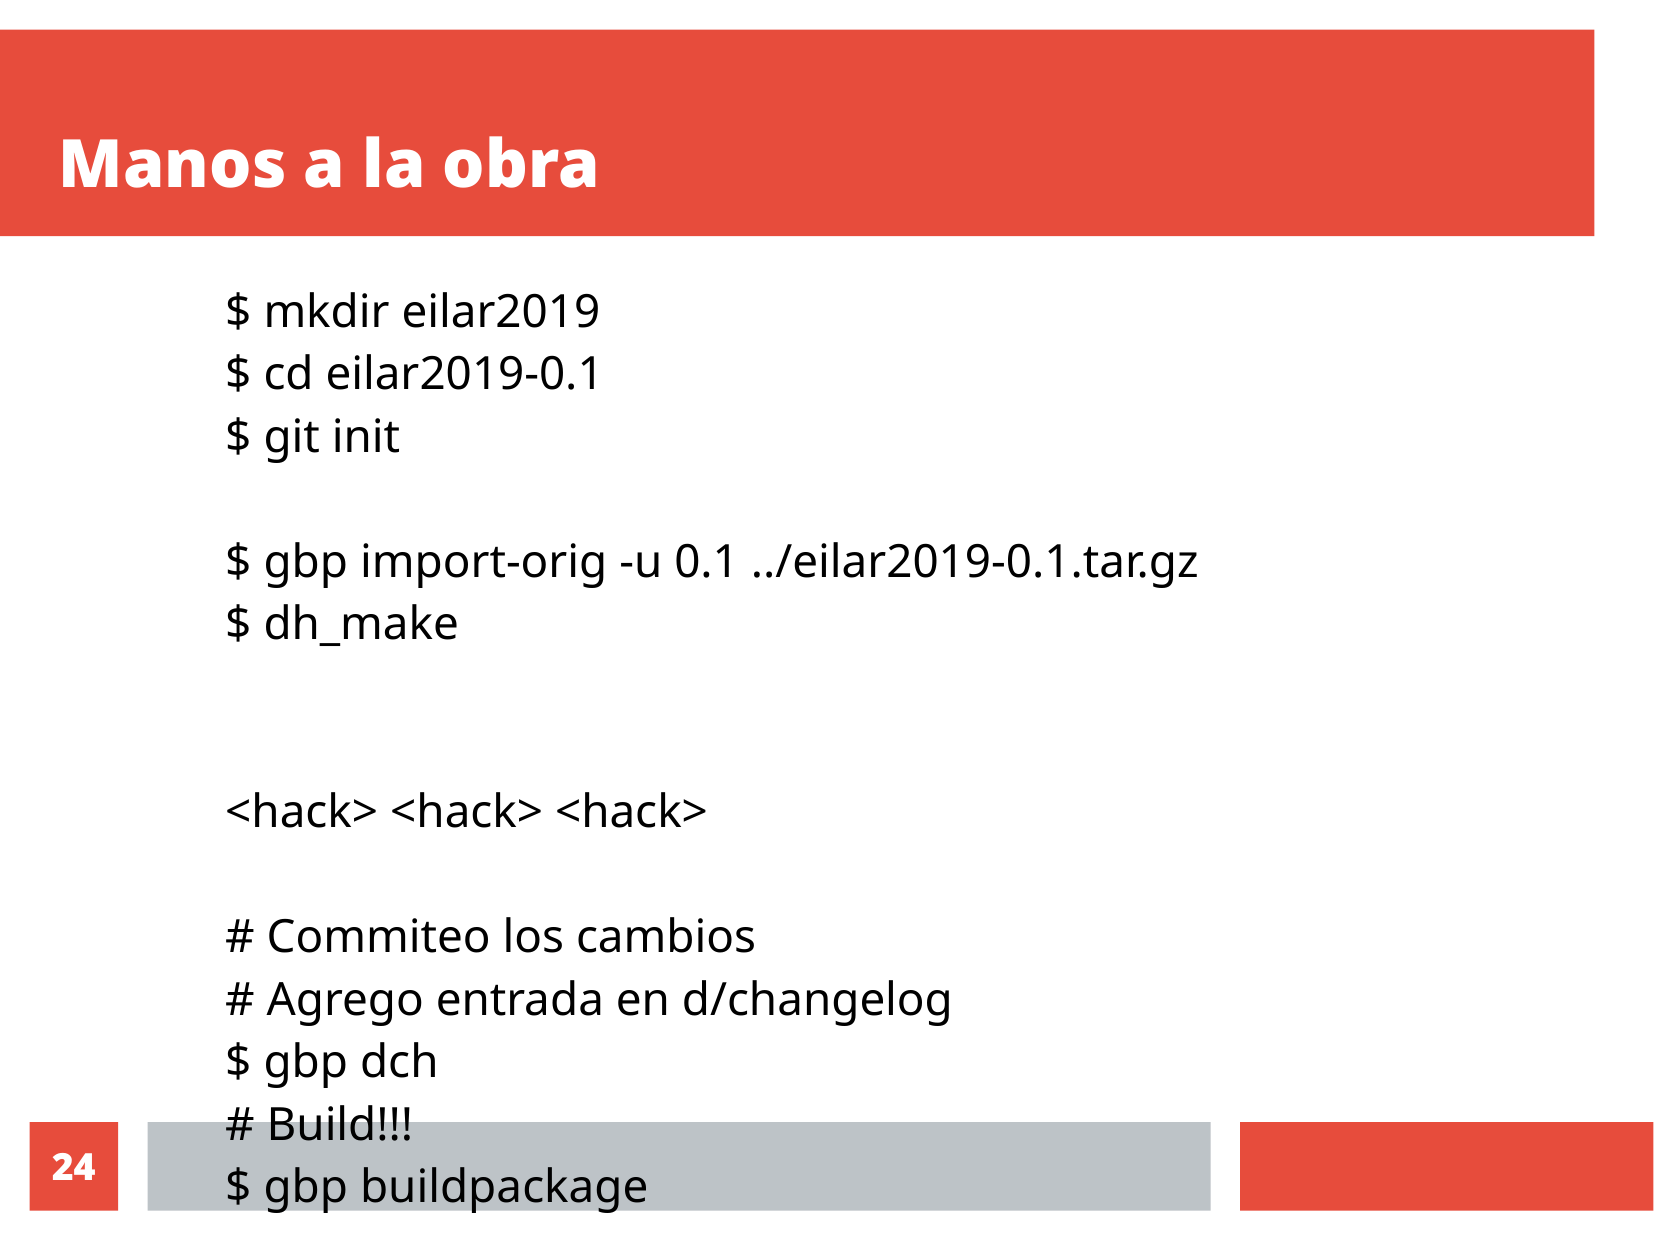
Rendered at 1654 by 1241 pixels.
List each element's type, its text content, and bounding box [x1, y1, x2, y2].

text_box $ mkdir eilar2019 $ cd eilar2019-0.1 $ git init $ gbp import-orig -u 0.1 ../eilar2019-0.1.tar.gz $ dh_make <hack> <hack> <hack> # Commiteo los cambios # Agrego entrada en d/changelog $ gbp dch # Build!!! $ gbp buildpackage [210, 270, 1441, 1085]
title Manos a la obra [59, 59, 1595, 207]
